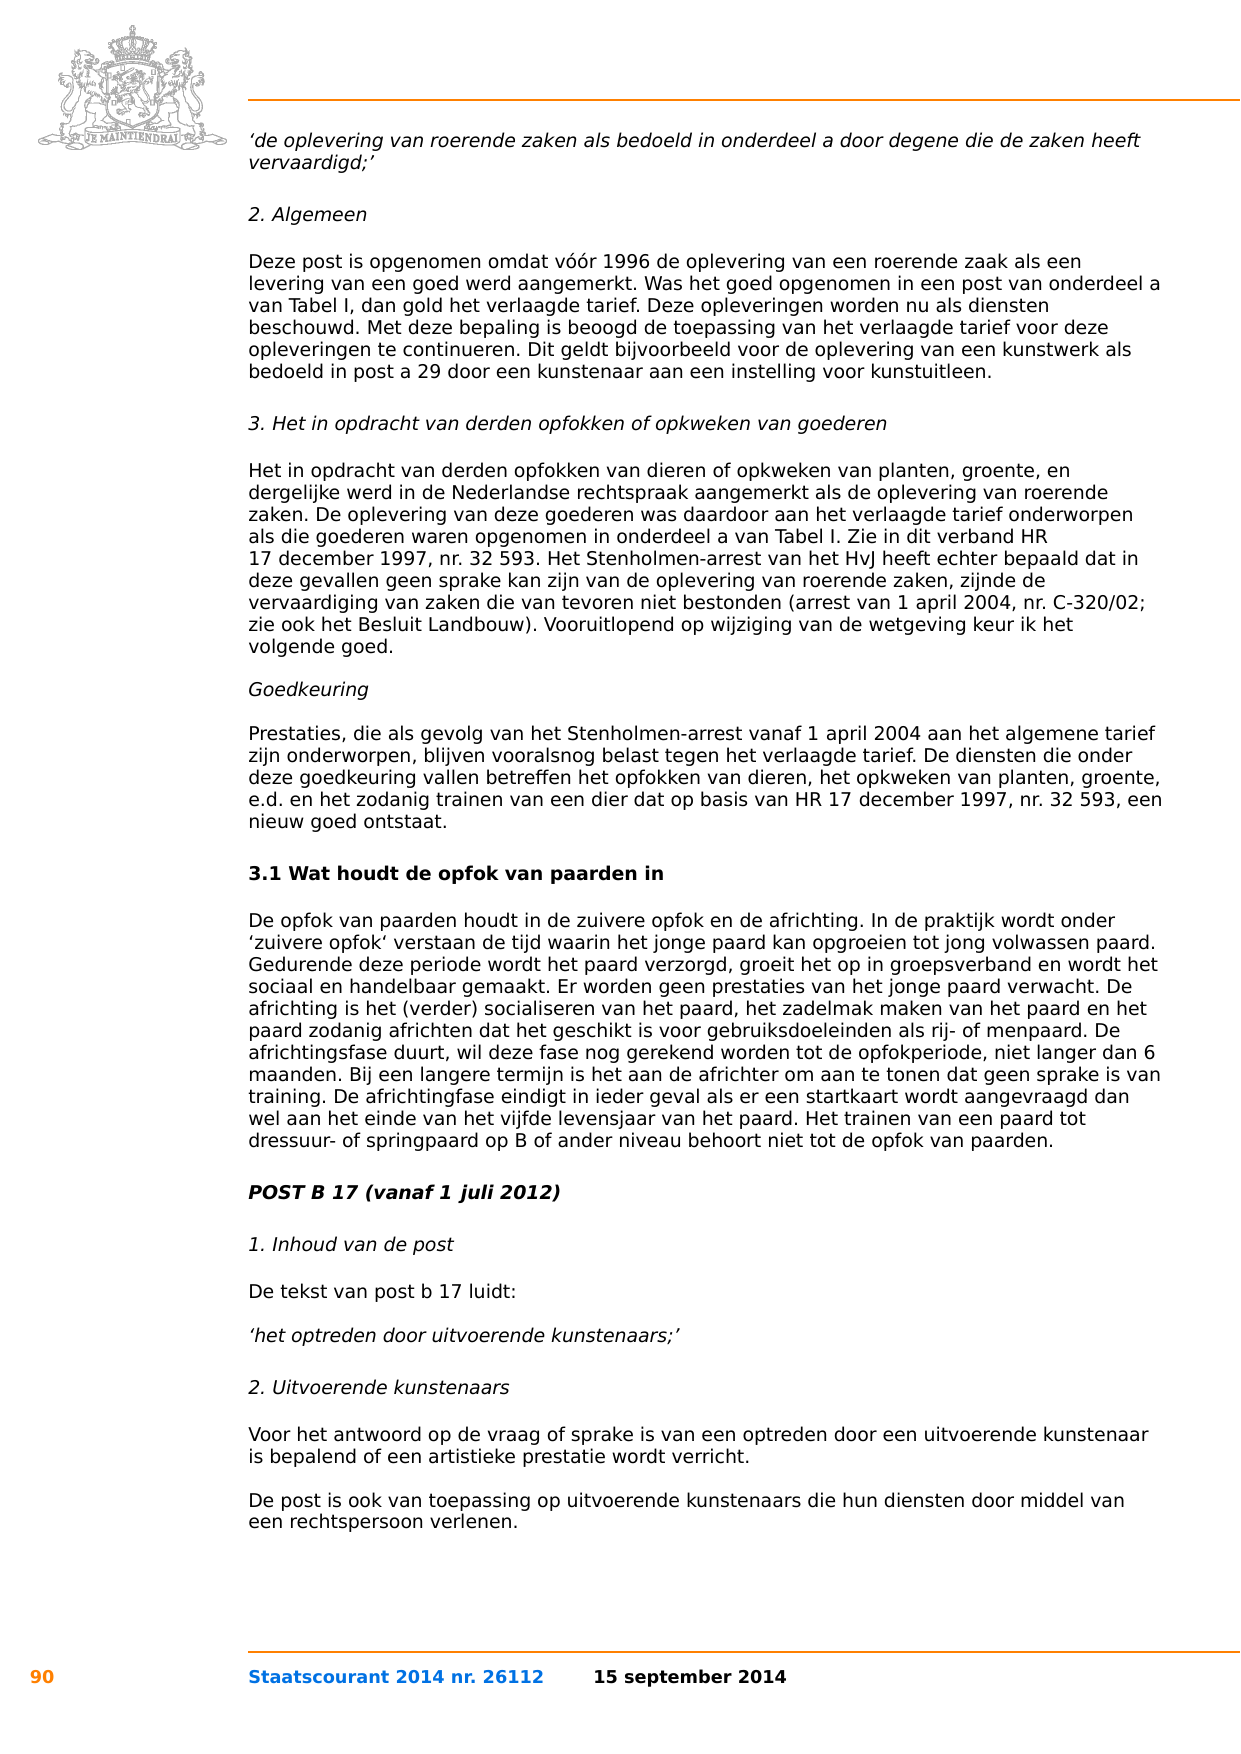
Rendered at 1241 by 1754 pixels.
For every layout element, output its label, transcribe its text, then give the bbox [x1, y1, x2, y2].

subtitle 2. Uitvoerende kunstenaars [248, 1377, 1163, 1399]
subtitle Goedkeuring [248, 679, 1163, 701]
text De tekst van post b 17 luidt: [248, 1281, 1163, 1303]
text Prestaties, die als gevolg van het Stenholmen-arrest vanaf 1 april 2004 aan het algemene tarief zijn onderworpen, blijven vooralsnog belast tegen het verlaagde tarief. De diensten die onder deze goedkeuring vallen betreffen het opfokken van dieren, het opkweken van planten, groente, e.d. en het zodanig trainen van een dier dat op basis van HR 17 december 1997, nr. 32 593, een nieuw goed ontstaat. [248, 723, 1163, 833]
picture [38, 25, 227, 150]
subtitle 1. Inhoud van de post [248, 1234, 1163, 1256]
text De opfok van paarden houdt in de zuivere opfok en de africhting. In de praktijk wordt onder ‘zuivere opfok‘ verstaan de tijd waarin het jonge paard kan opgroeien tot jong volwassen paard. Gedurende deze periode wordt het paard verzorgd, groeit het op in groepsverband en wordt het sociaal en handelbaar gemaakt. Er worden geen prestaties van het jonge paard verwacht. De africhting is het (verder) socialiseren van het paard, het zadelmak maken van het paard en het paard zodanig africhten dat het geschikt is voor gebruiksdoeleinden als rij- of menpaard. De africhtingsfase duurt, wil deze fase nog gerekend worden tot de opfokperiode, niet langer dan 6 maanden. Bij een langere termijn is het aan de africhter om aan te tonen dat geen sprake is van training. De africhtingfase eindigt in ieder geval als er een startkaart wordt aangevraagd dan wel aan het einde van het vijfde levensjaar van het paard. Het trainen van een paard tot dressuur- of springpaard op B of ander niveau behoort niet tot de opfok van paarden. [248, 910, 1163, 1152]
text Het in opdracht van derden opfokken van dieren of opkweken van planten, groente, en dergelijke werd in de Nederlandse rechtspraak aangemerkt als de oplevering van roerende zaken. De oplevering van deze goederen was daardoor aan het verlaagde tarief onderworpen als die goederen waren opgenomen in onderdeel a van Tabel I. Zie in dit verband HR 17 december 1997, nr. 32 593. Het Stenholmen-arrest van het HvJ heeft echter bepaald dat in deze gevallen geen sprake kan zijn van de oplevering van roerende zaken, zijnde de vervaardiging van zaken die van tevoren niet bestonden (arrest van 1 april 2004, nr. C-320/02; zie ook het Besluit Landbouw). Vooruitlopend op wijziging van de wetgeving keur ik het volgende goed. [248, 460, 1163, 657]
text Voor het antwoord op de vraag of sprake is van een optreden door een uitvoerende kunstenaar is bepalend of een artistieke prestatie wordt verricht. [248, 1424, 1163, 1468]
subtitle 2. Algemeen [248, 204, 1163, 226]
subtitle 3.1 Wat houdt de opfok van paarden in [248, 863, 1163, 885]
text Deze post is opgenomen omdat vóór 1996 de oplevering van een roerende zaak als een levering van een goed werd aangemerkt. Was het goed opgenomen in een post van onderdeel a van Tabel I, dan gold het verlaagde tarief. Deze opleveringen worden nu als diensten beschouwd. Met deze bepaling is beoogd de toepassing van het verlaagde tarief voor deze opleveringen te continueren. Dit geldt bijvoorbeeld voor de oplevering van een kunstwerk als bedoeld in post a 29 door een kunstenaar aan een instelling voor kunstuitleen. [248, 251, 1163, 383]
subtitle POST B 17 (vanaf 1 juli 2012) [248, 1182, 1163, 1204]
subtitle 3. Het in opdracht van derden opfokken of opkweken van goederen [248, 413, 1163, 435]
text ‘het optreden door uitvoerende kunstenaars;’ [248, 1325, 1163, 1347]
text De post is ook van toepassing op uitvoerende kunstenaars die hun diensten door middel van een rechtspersoon verlenen. [248, 1489, 1163, 1533]
text ‘de oplevering van roerende zaken als bedoeld in onderdeel a door degene die de zaken heeft vervaardigd;’ [248, 130, 1163, 174]
